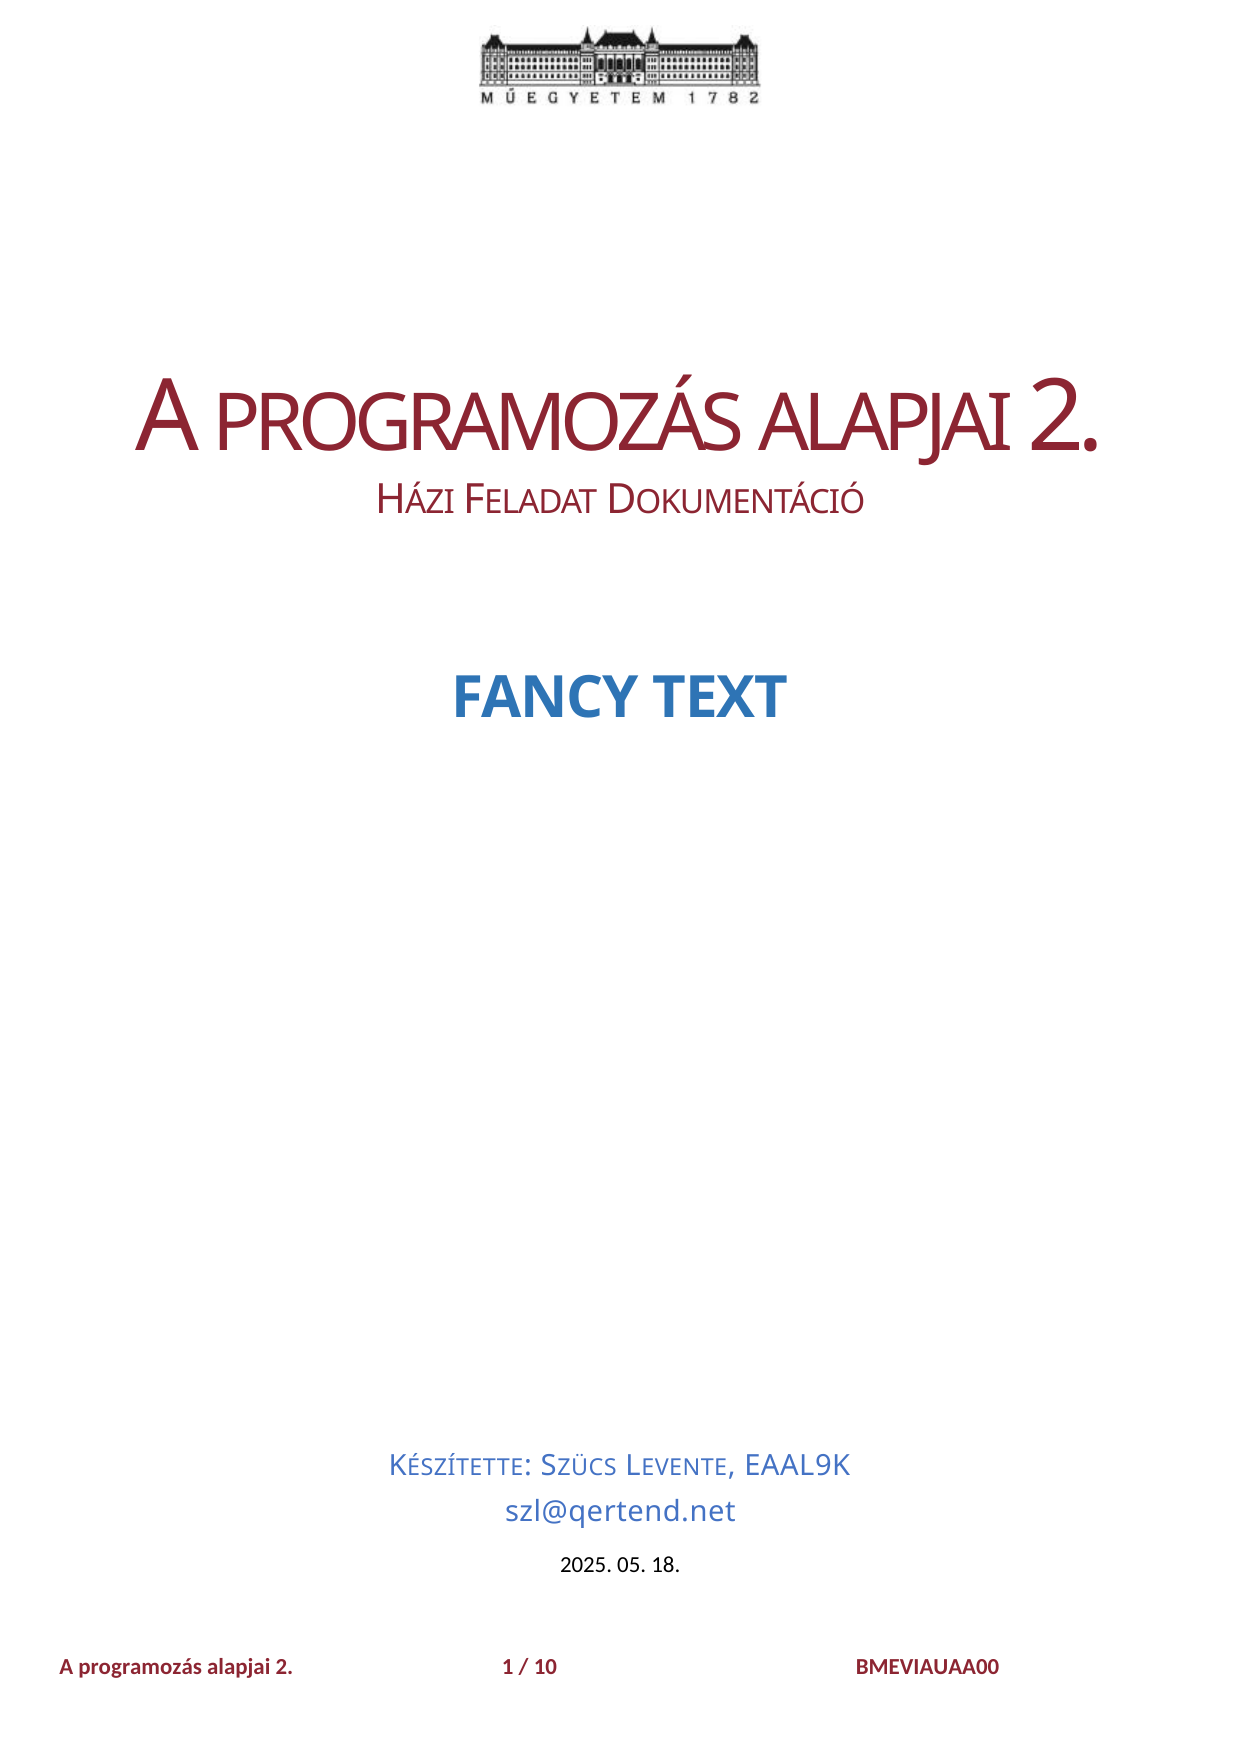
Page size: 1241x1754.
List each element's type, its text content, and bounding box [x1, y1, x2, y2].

picture [478, 25, 762, 107]
text 2025. 05. 18. [59, 1550, 1181, 1578]
text Házi Feladat Dokumentáció [59, 469, 1181, 526]
title A programozás alapjai 2. [59, 375, 1181, 469]
subtitle FANCY TEXT [59, 655, 1181, 735]
text szl@qertend.net [59, 1490, 1181, 1530]
subtitle Készítette: Szücs Levente, EAAL9K [59, 1422, 1181, 1490]
